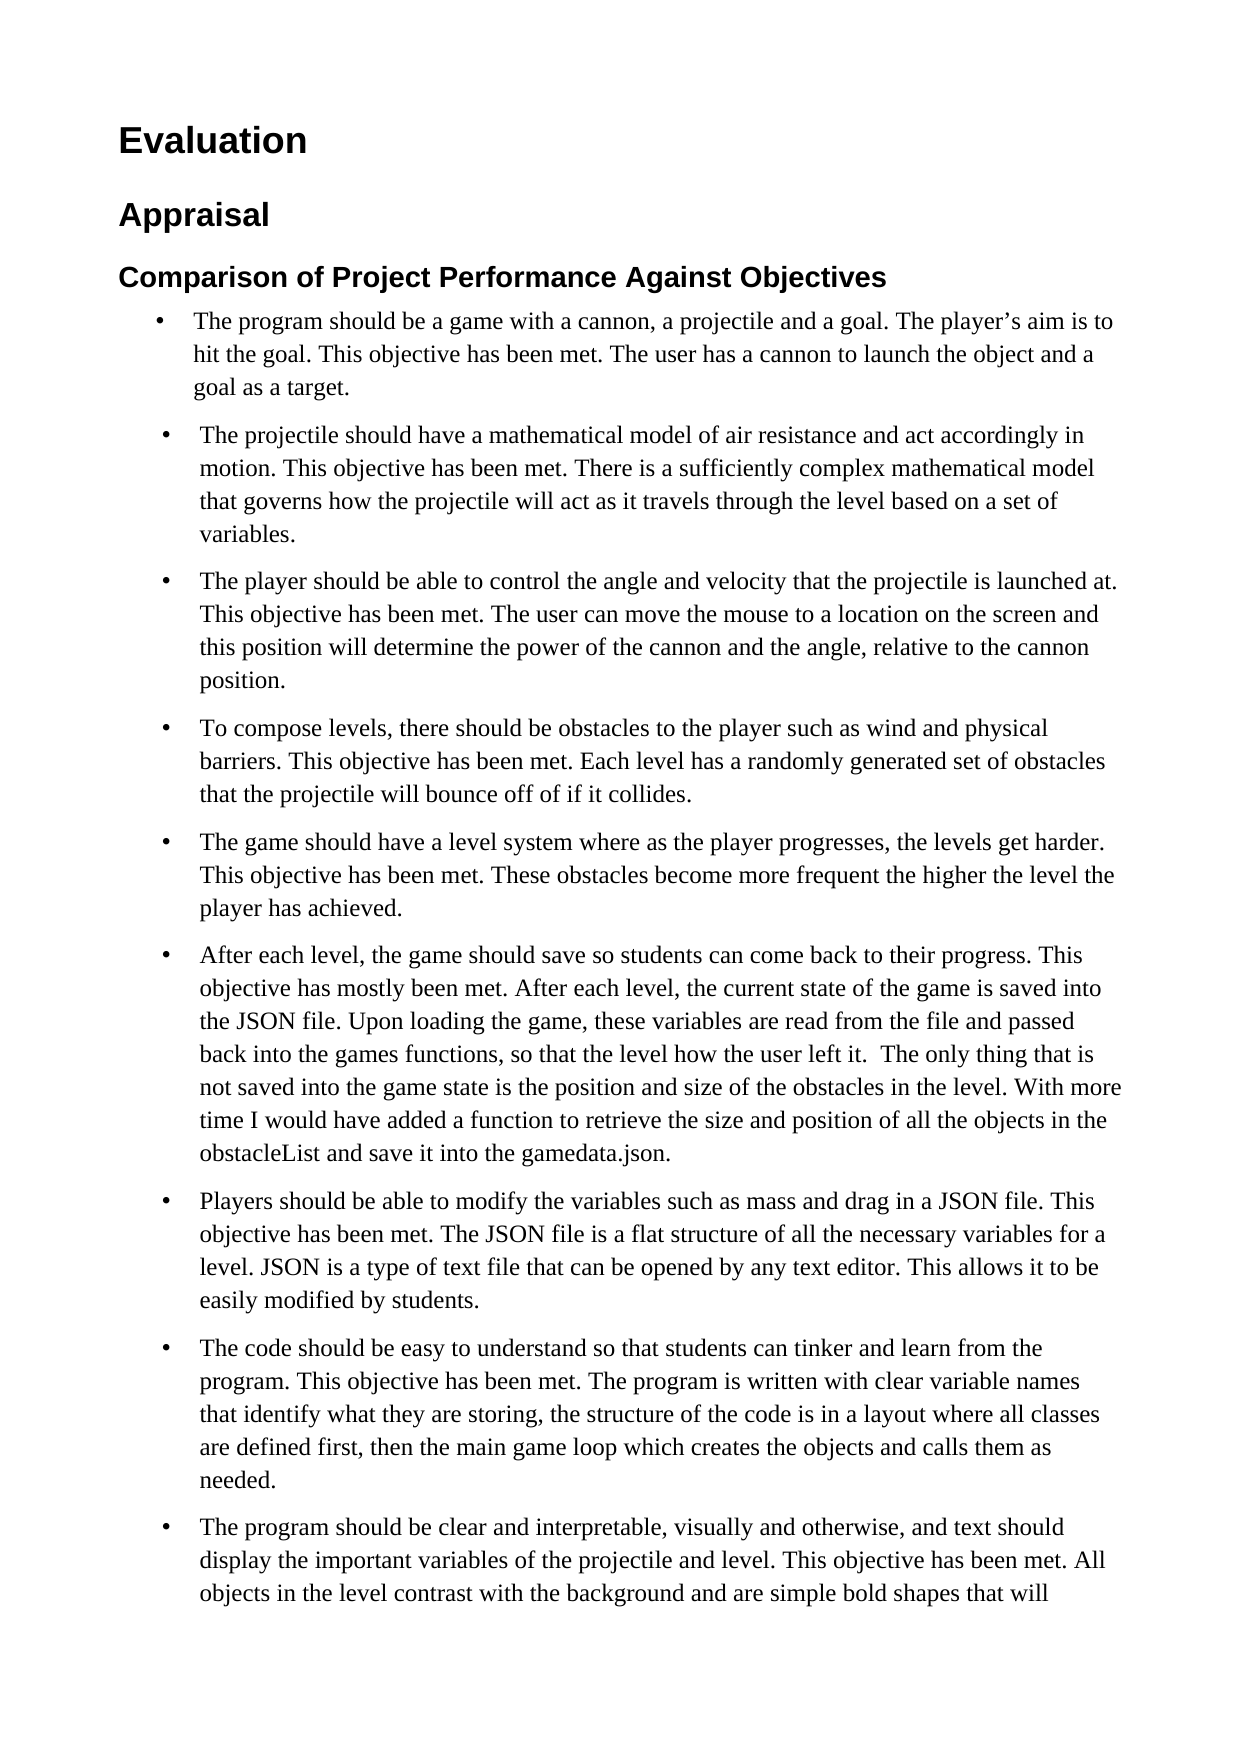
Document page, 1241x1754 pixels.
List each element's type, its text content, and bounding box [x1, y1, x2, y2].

list After each level, the game should save so students can come back to their progress. This objective has mostly been met. After each level, the current state of the game is saved into the JSON file. Upon loading the game, these variables are read from the file and passed back into the games functions, so that the level how the user left it. The only thing that is not saved into the game state is the position and size of the obstacles in the level. With more time I would have added a function to retrieve the size and position of all the objects in the obstacleList and save it into the gamedata.json. [162, 940, 1122, 1167]
list The program should be clear and interpretable, visually and otherwise, and text should display the important variables of the projectile and level. This objective has been met. All objects in the level contrast with the background and are simple bold shapes that will [162, 1512, 1122, 1607]
list The projectile should have a mathematical model of air resistance and act accordingly in motion. This objective has been met. There is a sufficiently complex mathematical model that governs how the projectile will act as it travels through the level based on a set of variables. [162, 420, 1122, 548]
list Players should be able to modify the variables such as mass and drag in a JSON file. This objective has been met. The JSON file is a flat structure of all the necessary variables for a level. JSON is a type of text file that can be opened by any text editor. This allows it to be easily modified by students. [162, 1186, 1122, 1314]
subtitle Appraisal [118, 194, 1122, 233]
list The program should be a game with a cannon, a projectile and a goal. The player’s aim is to hit the goal. This objective has been met. The user has a cannon to launch the object and a goal as a target. [156, 306, 1122, 401]
list To compose levels, there should be obstacles to the player such as wind and physical barriers. This objective has been met. Each level has a randomly generated set of obstacles that the projectile will bounce off of if it collides. [162, 713, 1122, 808]
subtitle Comparison of Project Performance Against Objectives [118, 260, 1122, 294]
list The code should be easy to understand so that students can tinker and learn from the program. This objective has been met. The program is written with clear variable names that identify what they are storing, the structure of the code is in a layout where all classes are defined first, then the main game loop which creates the objects and calls them as needed. [162, 1333, 1122, 1494]
subtitle Evaluation [118, 118, 1122, 161]
list The player should be able to control the angle and velocity that the projectile is launched at. This objective has been met. The user can move the mouse to a location on the screen and this position will determine the power of the cannon and the angle, relative to the cannon position. [162, 566, 1122, 694]
list The game should have a level system where as the player progresses, the levels get harder. This objective has been met. These obstacles become more frequent the higher the level the player has achieved. [162, 827, 1122, 922]
